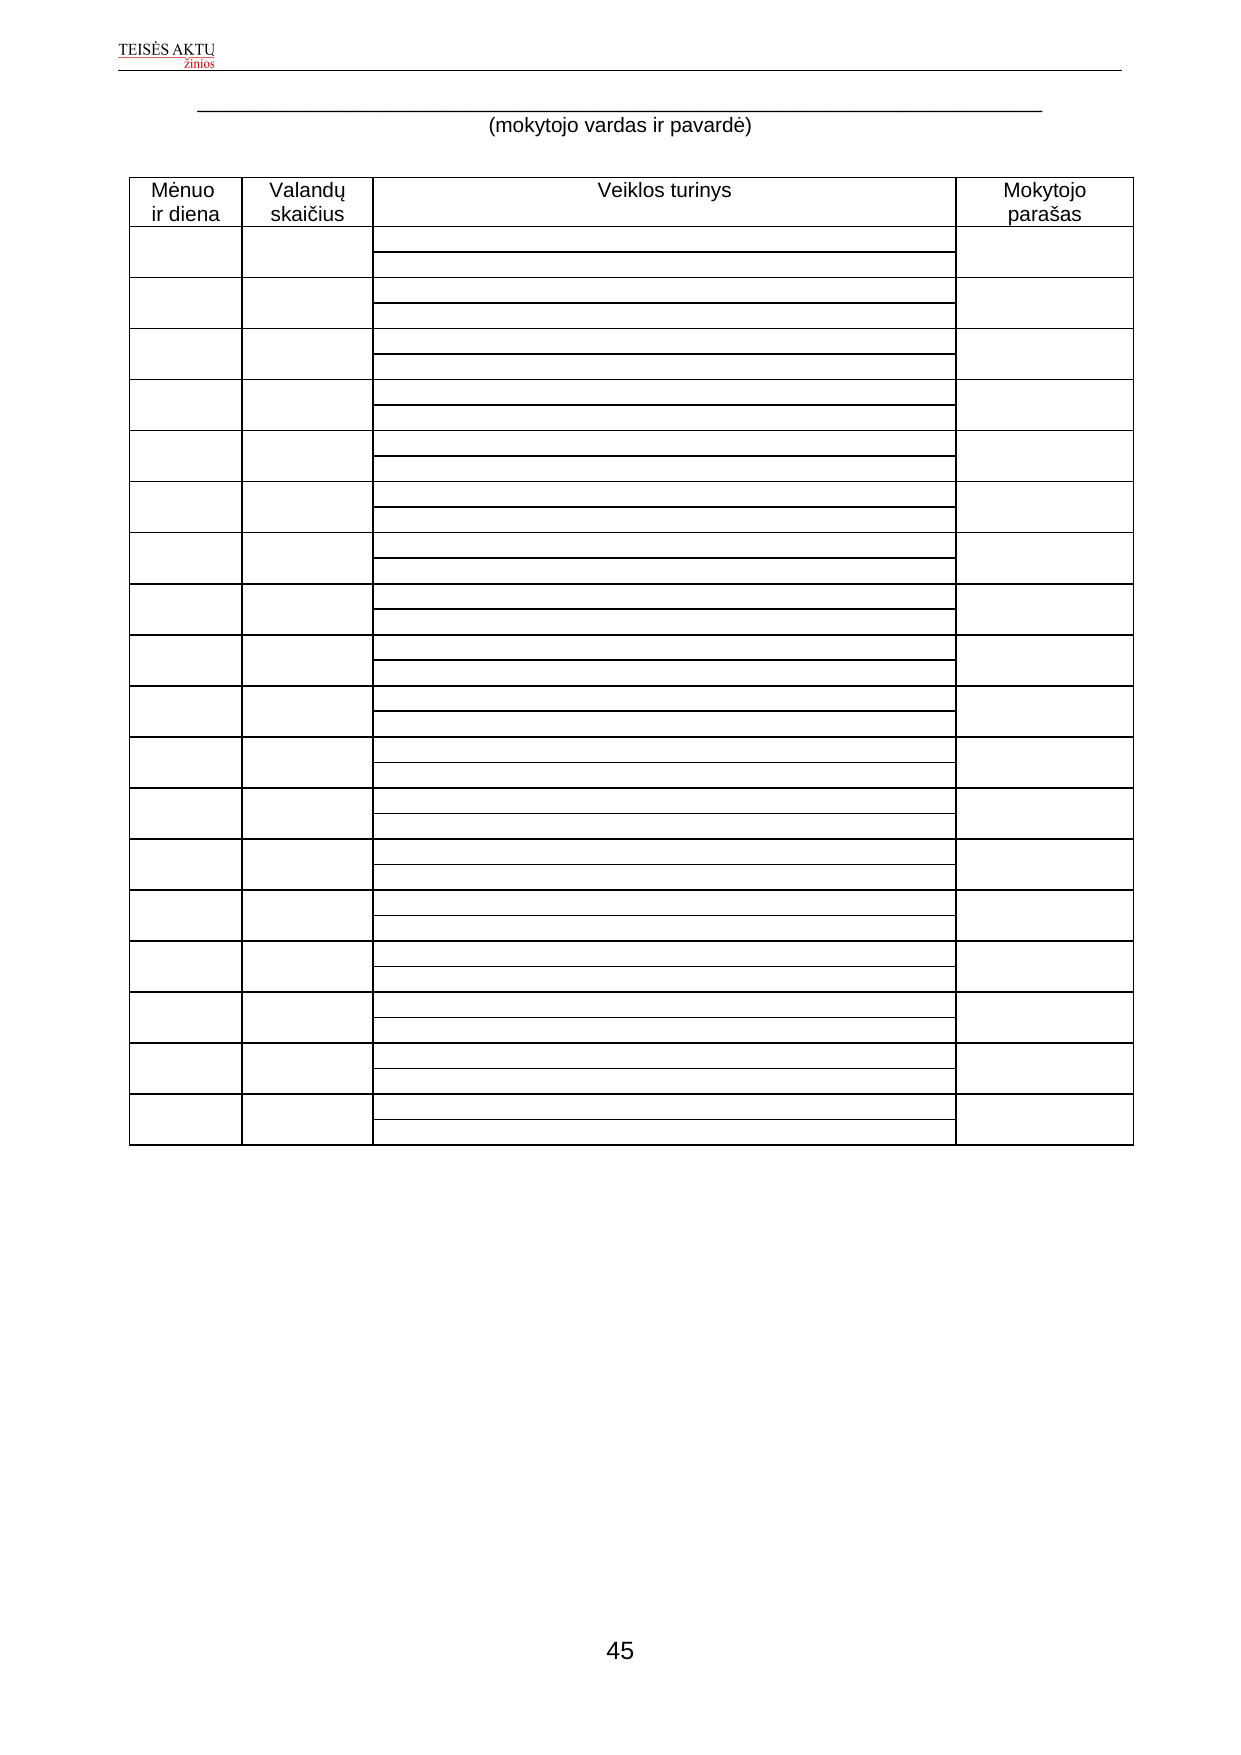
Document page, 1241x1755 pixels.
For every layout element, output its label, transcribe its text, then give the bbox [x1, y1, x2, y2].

table_cell [130, 942, 241, 991]
table_cell [243, 329, 372, 379]
table_cell [374, 789, 955, 812]
table_cell [374, 508, 955, 532]
table_cell [957, 1044, 1133, 1093]
table_cell [957, 380, 1133, 430]
table_cell [130, 687, 241, 736]
table_cell [243, 840, 372, 889]
table_cell [374, 967, 955, 991]
table_cell [374, 712, 955, 736]
table_cell [957, 533, 1133, 583]
table_cell [130, 533, 241, 583]
table_cell [374, 304, 955, 328]
table_cell [957, 789, 1133, 838]
table_cell [243, 585, 372, 634]
table_cell [130, 482, 241, 532]
table_cell [957, 278, 1133, 328]
table_cell [130, 993, 241, 1042]
table_cell [130, 329, 241, 379]
table_cell [374, 738, 955, 761]
table_cell [957, 687, 1133, 736]
table_cell [374, 763, 955, 787]
table_cell [374, 380, 955, 404]
table_cell [374, 661, 955, 685]
table_cell [243, 227, 372, 277]
table_cell [374, 840, 955, 863]
table_cell [374, 1069, 955, 1093]
table_cell [374, 916, 955, 940]
table_cell [374, 687, 955, 710]
table_cell [130, 1044, 241, 1093]
table_cell [374, 533, 955, 557]
table_cell [374, 942, 955, 966]
table_cell [243, 993, 372, 1042]
table_cell [130, 636, 241, 685]
table_cell [130, 227, 241, 277]
table_cell [374, 1018, 955, 1042]
table_cell [374, 329, 955, 353]
table_cell [957, 227, 1133, 277]
table_cell [374, 406, 955, 430]
table_header Valandų skaičius [243, 178, 372, 226]
table_cell [243, 1044, 372, 1093]
table_cell [957, 1095, 1133, 1144]
table_cell [374, 559, 955, 583]
table_cell [957, 329, 1133, 379]
table_cell [374, 610, 955, 634]
table_cell [243, 278, 372, 328]
table_cell [957, 993, 1133, 1042]
table_cell [130, 585, 241, 634]
table_cell [243, 687, 372, 736]
table_cell [374, 993, 955, 1017]
table_cell [957, 942, 1133, 991]
table_cell [243, 789, 372, 838]
table_cell [374, 431, 955, 455]
table_cell [243, 380, 372, 430]
table_cell [374, 891, 955, 914]
table_cell [130, 278, 241, 328]
table_cell [374, 227, 955, 251]
table_cell [243, 533, 372, 583]
table_cell [130, 380, 241, 430]
table_cell [130, 840, 241, 889]
table_cell [130, 1095, 241, 1144]
table_cell [374, 1120, 955, 1144]
table_cell [957, 738, 1133, 787]
table_cell [957, 585, 1133, 634]
table_cell [374, 278, 955, 302]
table_cell [957, 431, 1133, 481]
table_cell [243, 738, 372, 787]
table_header Mokytojo parašas [957, 178, 1133, 226]
table_header Mėnuo ir diena [130, 178, 241, 226]
table_cell [130, 891, 241, 940]
table_cell [957, 891, 1133, 940]
table_cell [957, 840, 1133, 889]
table_cell [374, 457, 955, 481]
table_cell [243, 431, 372, 481]
table_cell [243, 482, 372, 532]
table_cell [130, 431, 241, 481]
table_cell [243, 942, 372, 991]
text _________________________________________________________________________ (mokytojo vardas ir pavardė) [118, 89, 1122, 137]
table_cell [374, 482, 955, 506]
table_cell [243, 891, 372, 940]
table_cell [130, 789, 241, 838]
table_cell [374, 636, 955, 659]
table_cell [374, 253, 955, 277]
table_header Veiklos turinys [374, 178, 955, 226]
table_cell [957, 482, 1133, 532]
table_cell [374, 865, 955, 889]
table_cell [374, 1095, 955, 1119]
table_cell [374, 814, 955, 838]
table_cell [374, 1044, 955, 1068]
table_cell [130, 738, 241, 787]
table_cell [374, 355, 955, 379]
table_cell [957, 636, 1133, 685]
table_cell [374, 585, 955, 608]
table_cell [243, 636, 372, 685]
table_cell [243, 1095, 372, 1144]
